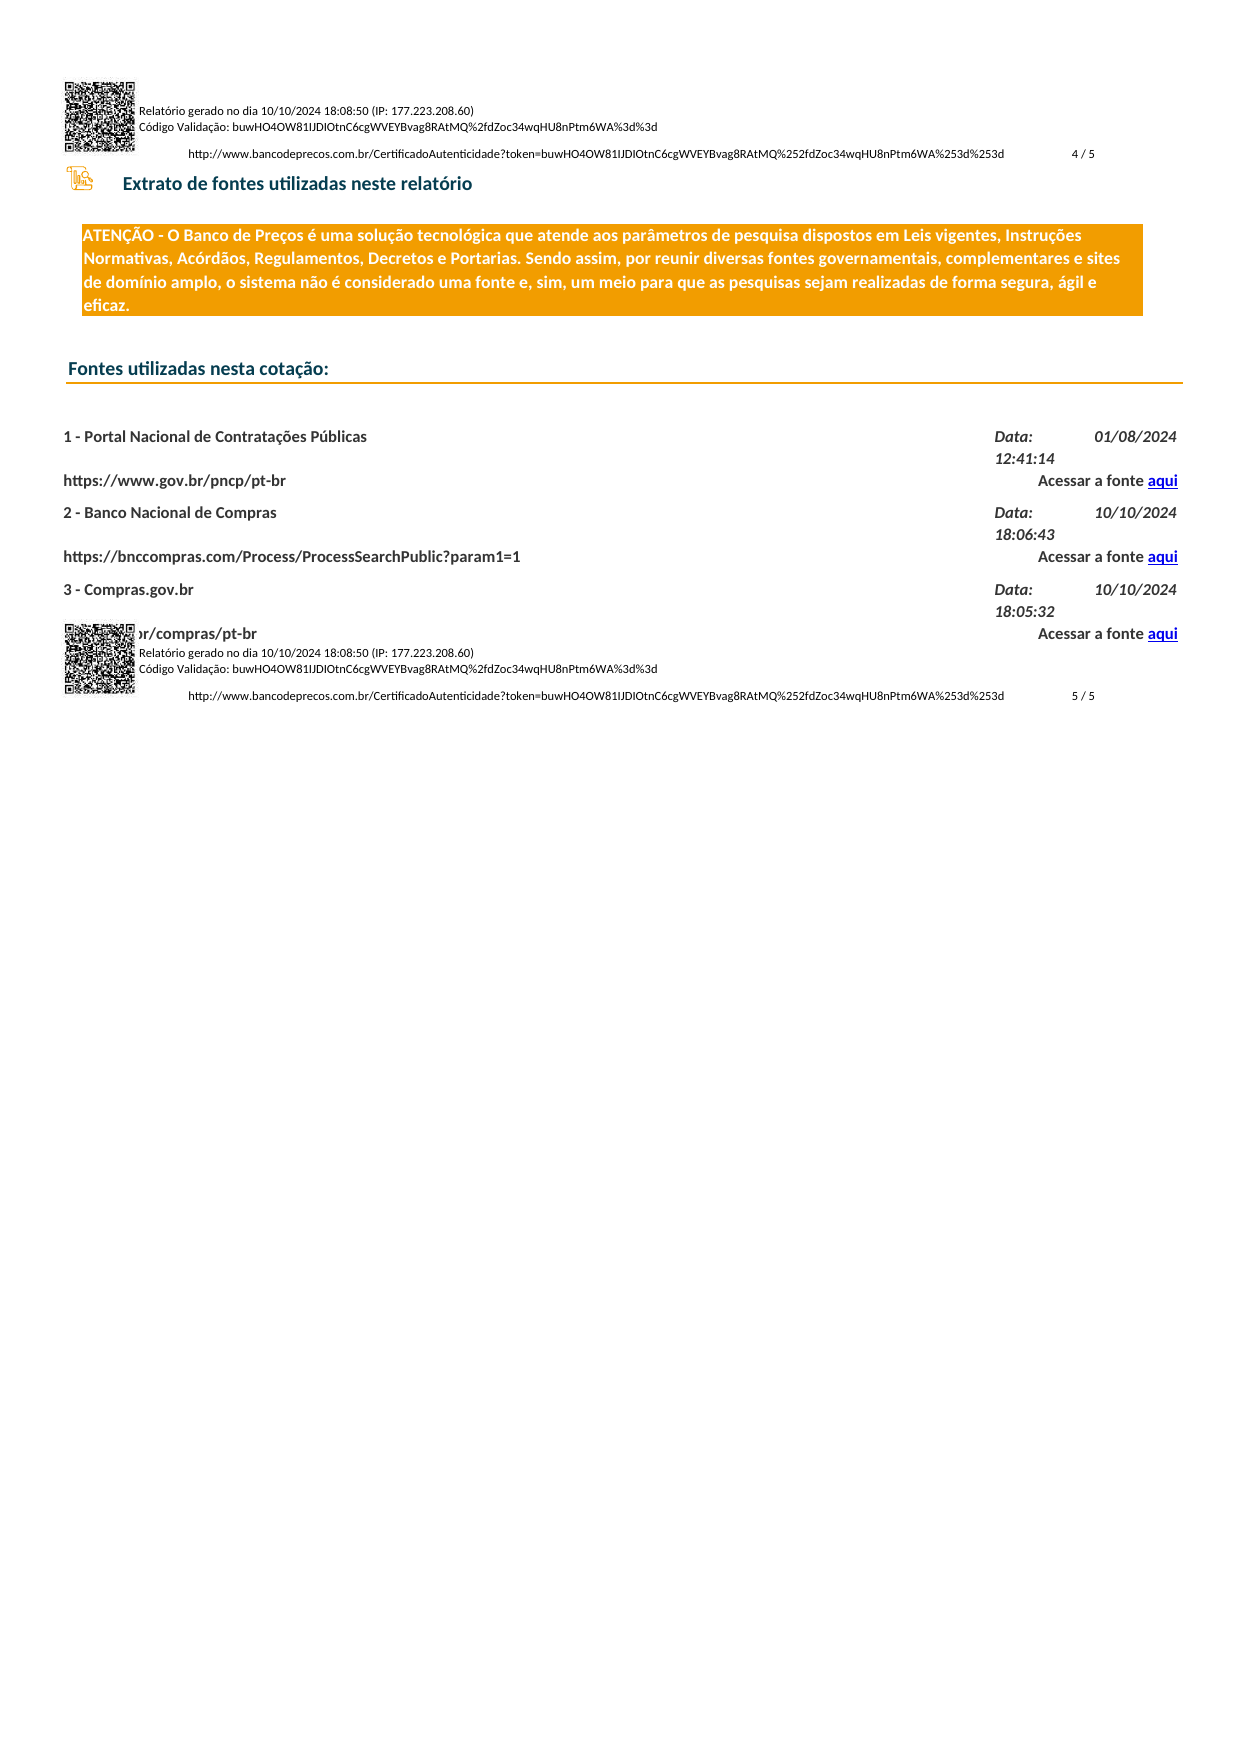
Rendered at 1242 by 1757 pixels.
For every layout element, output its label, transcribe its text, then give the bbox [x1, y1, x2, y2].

table_cell 3 - Compras.gov.br [63, 579, 994, 623]
table_cell 2 - Banco Nacional de Compras [63, 503, 994, 547]
table_cell https://bnccompras.com/Process/ProcessSearchPublic?param1=1 [63, 547, 994, 579]
table_cell Acessar a fonte aqui [994, 547, 1178, 579]
table_cell https://www.gov.br/pncp/pt-br [63, 470, 994, 503]
text http://www.bancodeprecos.com.br/CertificadoAutenticidade?token=buwHO4OW81IJDIOtnC6cgWVEYBvag8RAtMQ%252fdZoc34wqHU8nPtm6WA%253d%253d 5 / 5 [67, 678, 1143, 706]
text Extrato de fontes utilizadas neste relatório [67, 167, 1143, 195]
text Fontes utilizadas nesta cotação: [68, 356, 1143, 380]
text ATENÇÃO - O Banco de Preços é uma solução tecnológica que atende aos parâmetros de pesquisa dispostos em Leis vigentes, Instruções Normativas, Acórdãos, Regulamentos, Decretos e Portarias. Sendo assim, por reunir diversas fontes governamentais, complementares e sites de domínio amplo, o sistema não é considerado uma fonte e, sim, um meio para que as pesquisas sejam realizadas de forma segura, ágil e eficaz. [82, 224, 1143, 316]
text Relatório gerado no dia 10/10/2024 18:08:50 (IP: 177.223.208.60) [139, 645, 1143, 660]
table_cell Acessar a fonte aqui [994, 470, 1178, 503]
text Código Validação: buwHO4OW81IJDIOtnC6cgWVEYBvag8RAtMQ%2fdZoc34wqHU8nPtm6WA%3d%3d [139, 662, 1143, 677]
text Código Validação: buwHO4OW81IJDIOtnC6cgWVEYBvag8RAtMQ%2fdZoc34wqHU8nPtm6WA%3d%3d [139, 120, 1143, 135]
table_cell www.gov.br/compras/pt-br [139, 623, 994, 645]
text Relatório gerado no dia 10/10/2024 18:08:50 (IP: 177.223.208.60) [139, 103, 1143, 118]
table_header Data: 01/08/2024 12:41:14 [994, 426, 1178, 470]
table_cell Acessar a fonte aqui [994, 623, 1178, 645]
table_cell Data: 10/10/2024 18:05:32 [994, 579, 1178, 623]
text http://www.bancodeprecos.com.br/CertificadoAutenticidade?token=buwHO4OW81IJDIOtnC6cgWVEYBvag8RAtMQ%252fdZoc34wqHU8nPtm6WA%253d%253d 4 / 5 [67, 136, 1143, 164]
table_header 1 - Portal Nacional de Contratações Públicas [63, 426, 994, 470]
table_cell Data: 10/10/2024 18:06:43 [994, 503, 1178, 547]
